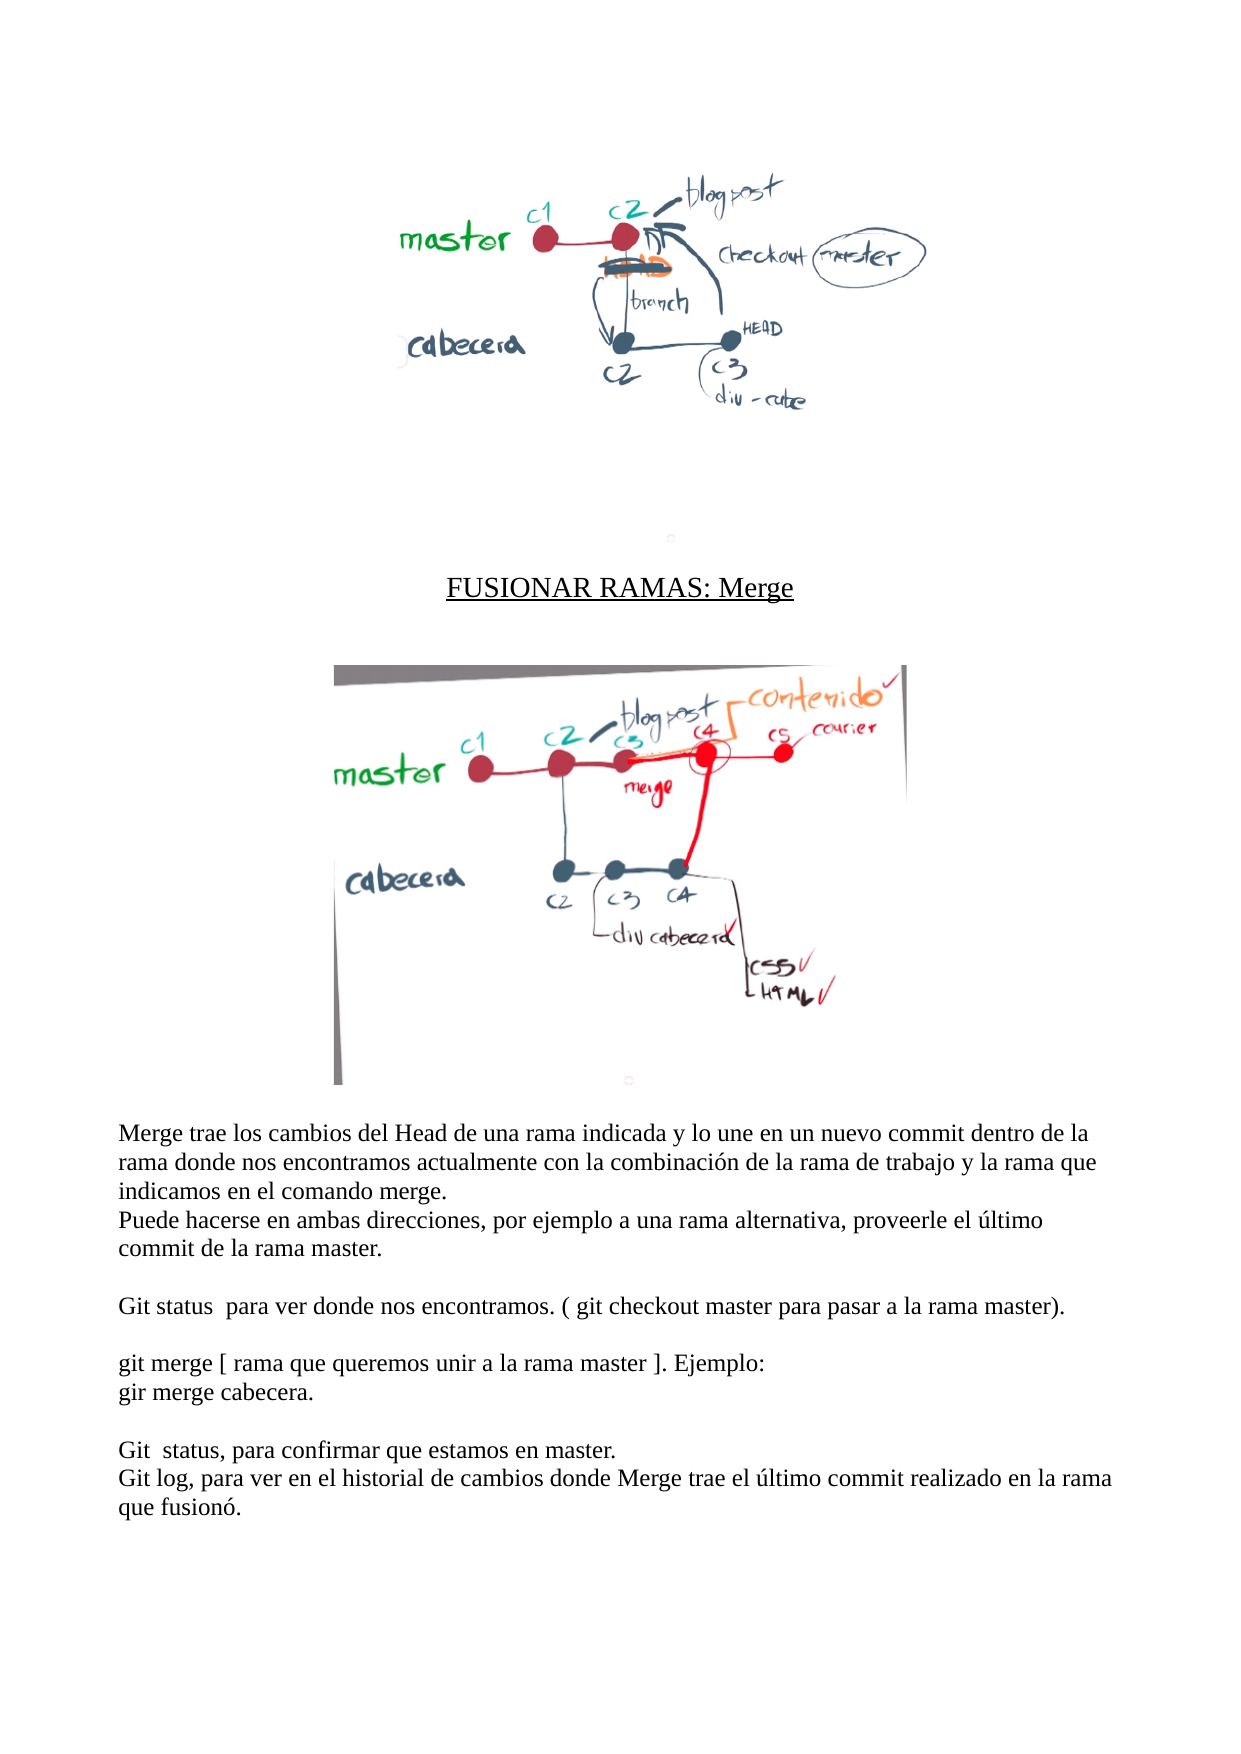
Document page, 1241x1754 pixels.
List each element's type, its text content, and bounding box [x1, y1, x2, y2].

text FUSIONAR RAMAS: Merge [118, 570, 1122, 604]
text gir merge cabecera. [118, 1377, 1122, 1406]
text Git status para ver donde nos encontramos. ( git checkout master para pasar a la rama master). [118, 1291, 1122, 1320]
text Git status, para confirmar que estamos en master. [118, 1435, 1122, 1463]
text Puede hacerse en ambas direcciones, por ejemplo a una rama alternativa, proveerle el último commit de la rama master. [118, 1205, 1122, 1262]
text Git log, para ver en el historial de cambios donde Merge trae el último commit realizado en la rama que fusionó. [118, 1463, 1122, 1521]
text Merge trae los cambios del Head de una rama indicada y lo une en un nuevo commit dentro de la rama donde nos encontramos actualmente con la combinación de la rama de trabajo y la rama que indicamos en el comando merge. [118, 1118, 1122, 1205]
text git merge [ rama que queremos unir a la rama master ]. Ejemplo: [118, 1348, 1122, 1377]
picture [333, 665, 907, 1085]
picture [397, 157, 953, 542]
